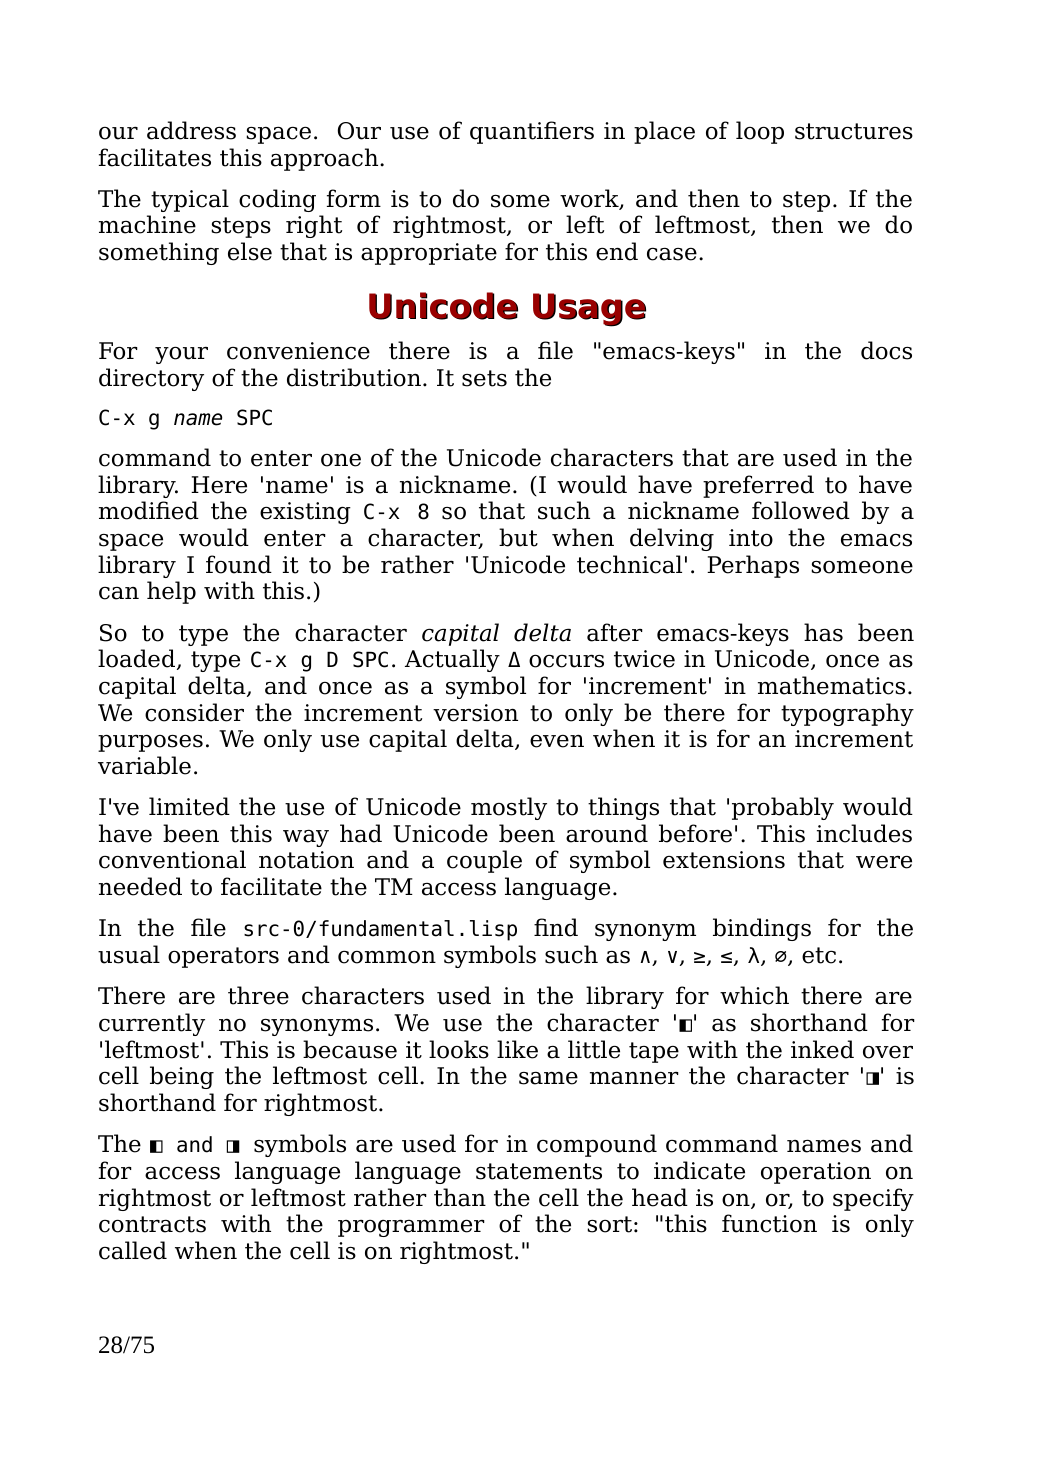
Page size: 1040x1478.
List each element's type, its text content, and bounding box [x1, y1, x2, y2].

text command to enter one of the Unicode characters that are used in the library. Here 'name' is a nickname. (I would have preferred to have modified the existing C-x 8 so that such a nickname followed by a space would enter a character, but when delving into the emacs library I found it to be rather 'Unicode technical'. Perhaps someone can help with this.) [98, 445, 914, 605]
text The ◧ and ◨ symbols are used for in compound command names and for access language language statements to indicate operation on rightmost or leftmost rather than the cell the head is on, or, to specify contracts with the programmer of the sort: "this function is only called when the cell is on rightmost." [98, 1131, 914, 1265]
text For your convenience there is a file "emacs-keys" in the docs directory of the distribution. It sets the [98, 338, 914, 392]
text C-x g name SPC [98, 406, 914, 431]
text I've limited the use of Unicode mostly to things that 'probably would have been this way had Unicode been around before'. This includes conventional notation and a couple of symbol extensions that were needed to facilitate the TM access language. [98, 794, 914, 901]
text our address space. Our use of quantifiers in place of loop structures facilitates this approach. [98, 118, 914, 171]
text The typical coding form is to do some work, and then to step. If the machine steps right of rightmost, or left of leftmost, then we do something else that is appropriate for this end case. [98, 186, 914, 266]
text In the file src-0/fundamental.lisp find synonym bindings for the usual operators and common symbols such as ∧, ∨, ≥, ≤, λ, ∅, etc. [98, 916, 914, 969]
text There are three characters used in the library for which there are currently no synonyms. We use the character '◧' as shorthand for 'leftmost'. This is because it looks like a little tape with the inked over cell being the leftmost cell. In the same manner the character '◨' is shorthand for rightmost. [98, 983, 914, 1117]
subtitle Unicode Usage [98, 287, 914, 326]
text So to type the character capital delta after emacs-keys has been loaded, type C-x g D SPC. Actually Δ occurs twice in Unicode, once as capital delta, and once as a symbol for 'increment' in mathematics. We consider the increment version to only be there for typography purposes. We only use capital delta, even when it is for an increment variable. [98, 620, 914, 780]
